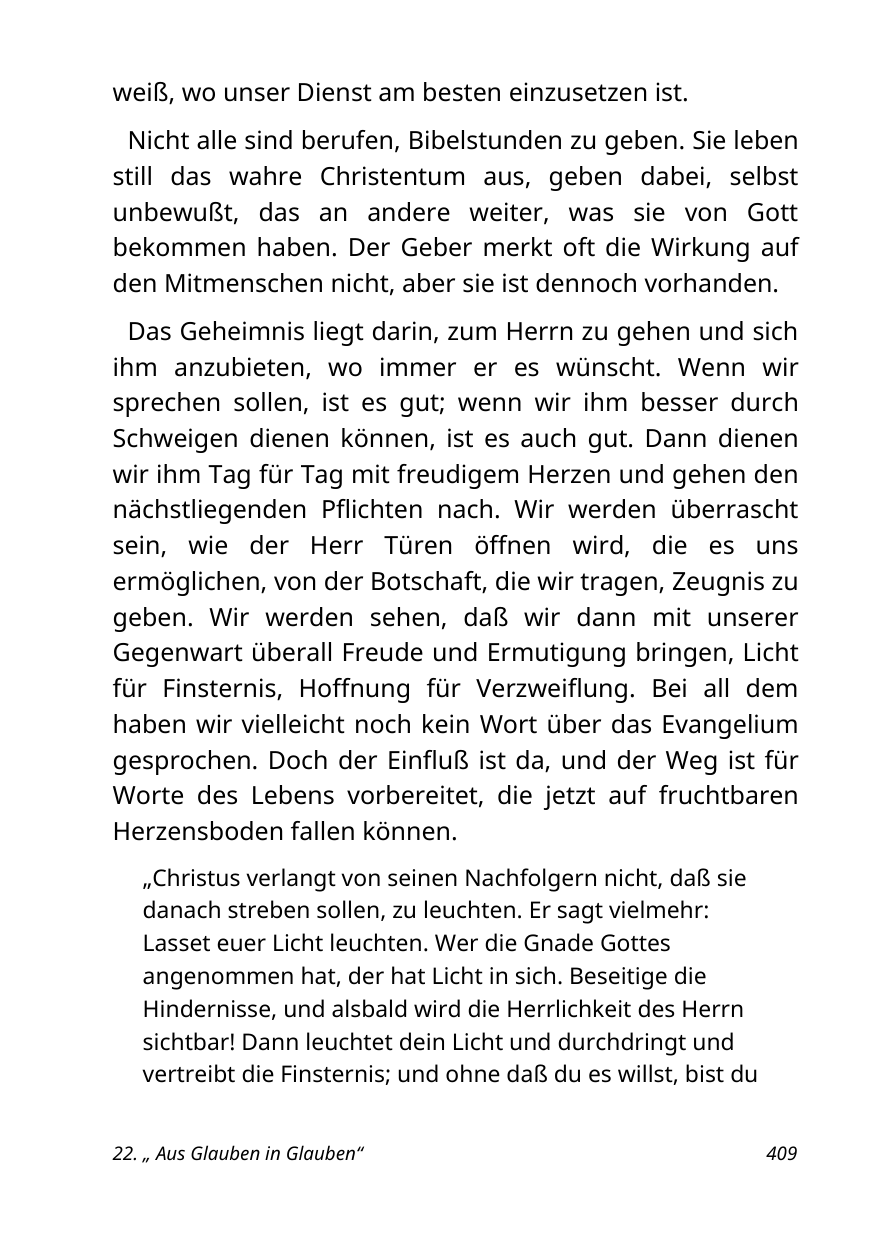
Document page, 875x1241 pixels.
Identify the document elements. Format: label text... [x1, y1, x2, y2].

text Nicht alle sind berufen, Bibelstunden zu geben. Sie leben still das wahre Christentum aus, geben dabei, selbst unbewußt, das an andere weiter, was sie von Gott bekommen haben. Der Geber merkt oft die Wirkung auf den Mitmenschen nicht, aber sie ist dennoch vorhanden. [112, 123, 799, 300]
text weiß, wo unser Dienst am besten einzusetzen ist. [112, 75, 799, 109]
text „Christus verlangt von seinen Nachfolgern nicht, daß sie danach streben sollen, zu leuchten. Er sagt vielmehr: Lasset euer Licht leuchten. Wer die Gnade Gottes angenommen hat, der hat Licht in sich. Beseitige die Hindernisse, und alsbald wird die Herrlichkeit des Herrn sichtbar! Dann leuchtet dein Licht und durchdringt und vertreibt die Finsternis; und ohne daß du es willst, bist du [142, 862, 769, 1090]
text Das Geheimnis liegt darin, zum Herrn zu gehen und sich ihm anzubieten, wo immer er es wünscht. Wenn wir sprechen sollen, ist es gut; wenn wir ihm besser durch Schweigen dienen können, ist es auch gut. Dann dienen wir ihm Tag für Tag mit freudigem Herzen und gehen den nächstliegenden Pflichten nach. Wir werden überrascht sein, wie der Herr Türen öffnen wird, die es uns ermöglichen, von der Botschaft, die wir tragen, Zeugnis zu geben. Wir werden sehen, daß wir dann mit unserer Gegenwart überall Freude und Ermutigung bringen, Licht für Finsternis, Hoffnung für Verzweiflung. Bei all dem haben wir vielleicht noch kein Wort über das Evangelium gesprochen. Doch der Einfluß ist da, und der Weg ist für Worte des Lebens vorbereitet, die jetzt auf fruchtbaren Herzensboden fallen können. [112, 313, 799, 848]
